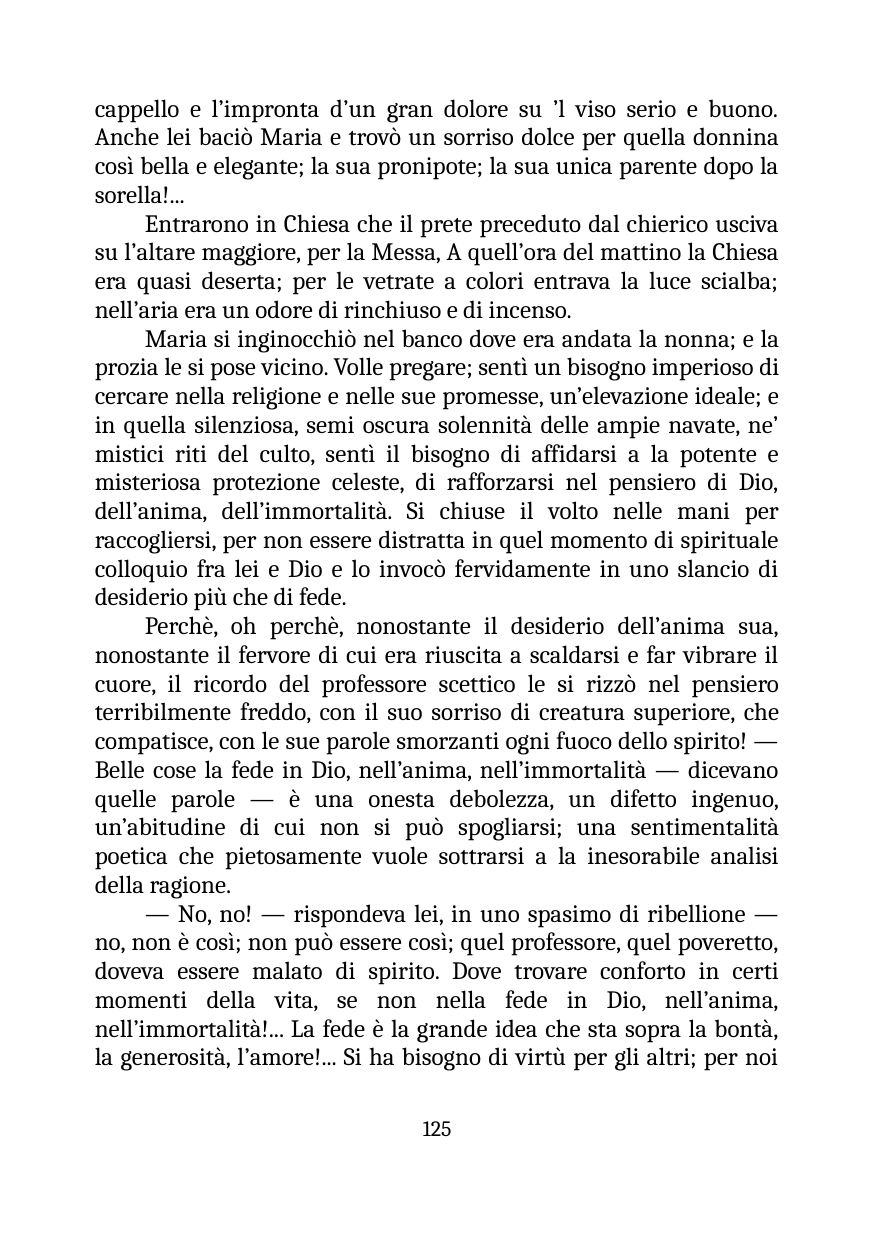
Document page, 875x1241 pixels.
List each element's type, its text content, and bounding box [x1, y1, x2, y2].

text Entrarono in Chiesa che il prete preceduto dal chierico usciva su l’altare maggiore, per la Messa, A quell’ora del mattino la Chiesa era quasi deserta; per le vetrate a colori entrava la luce scialba; nell’aria era un odore di rinchiuso e di incenso. [94, 209, 779, 324]
text — No, no! — rispondeva lei, in uno spasimo di ribellione — no, non è così; non può essere così; quel professore, quel poveretto, doveva essere malato di spirito. Dove trovare conforto in certi momenti della vita, se non nella fede in Dio, nell’anima, nell’immortalità!... La fede è la grande idea che sta sopra la bontà, la generosità, l’amore!... Si ha bisogno di virtù per gli altri; per noi [94, 899, 779, 1072]
text Perchè, oh perchè, nonostante il desiderio dell’anima sua, nonostante il fervore di cui era riuscita a scaldarsi e far vibrare il cuore, il ricordo del professore scettico le si rizzò nel pensiero terribilmente freddo, con il suo sorriso di creatura superiore, che compatisce, con le sue parole smorzanti ogni fuoco dello spirito! — Belle cose la fede in Dio, nell’anima, nell’immortalità — dicevano quelle parole — è una onesta debolezza, un difetto ingenuo, un’abitudine di cui non si può spogliarsi; una sentimentalità poetica che pietosamente vuole sottrarsi a la inesorabile analisi della ragione. [94, 612, 779, 899]
text cappello e l’impronta d’un gran dolore su ’l viso serio e buono. Anche lei baciò Maria e trovò un sorriso dolce per quella donnina così bella e elegante; la sua pronipote; la sua unica parente dopo la sorella!... [94, 94, 779, 209]
text Maria si inginocchiò nel banco dove era andata la nonna; e la prozia le si pose vicino. Volle pregare; sentì un bisogno imperioso di cercare nella religione e nelle sue promesse, un’elevazione ideale; e in quella silenziosa, semi oscura solennità delle ampie navate, ne’ mistici riti del culto, sentì il bisogno di affidarsi a la potente e misteriosa protezione celeste, di rafforzarsi nel pensiero di Dio, dell’anima, dell’immortalità. Si chiuse il volto nelle mani per raccogliersi, per non essere distratta in quel momento di spirituale colloquio fra lei e Dio e lo invocò fervidamente in uno slancio di desiderio più che di fede. [94, 324, 779, 612]
